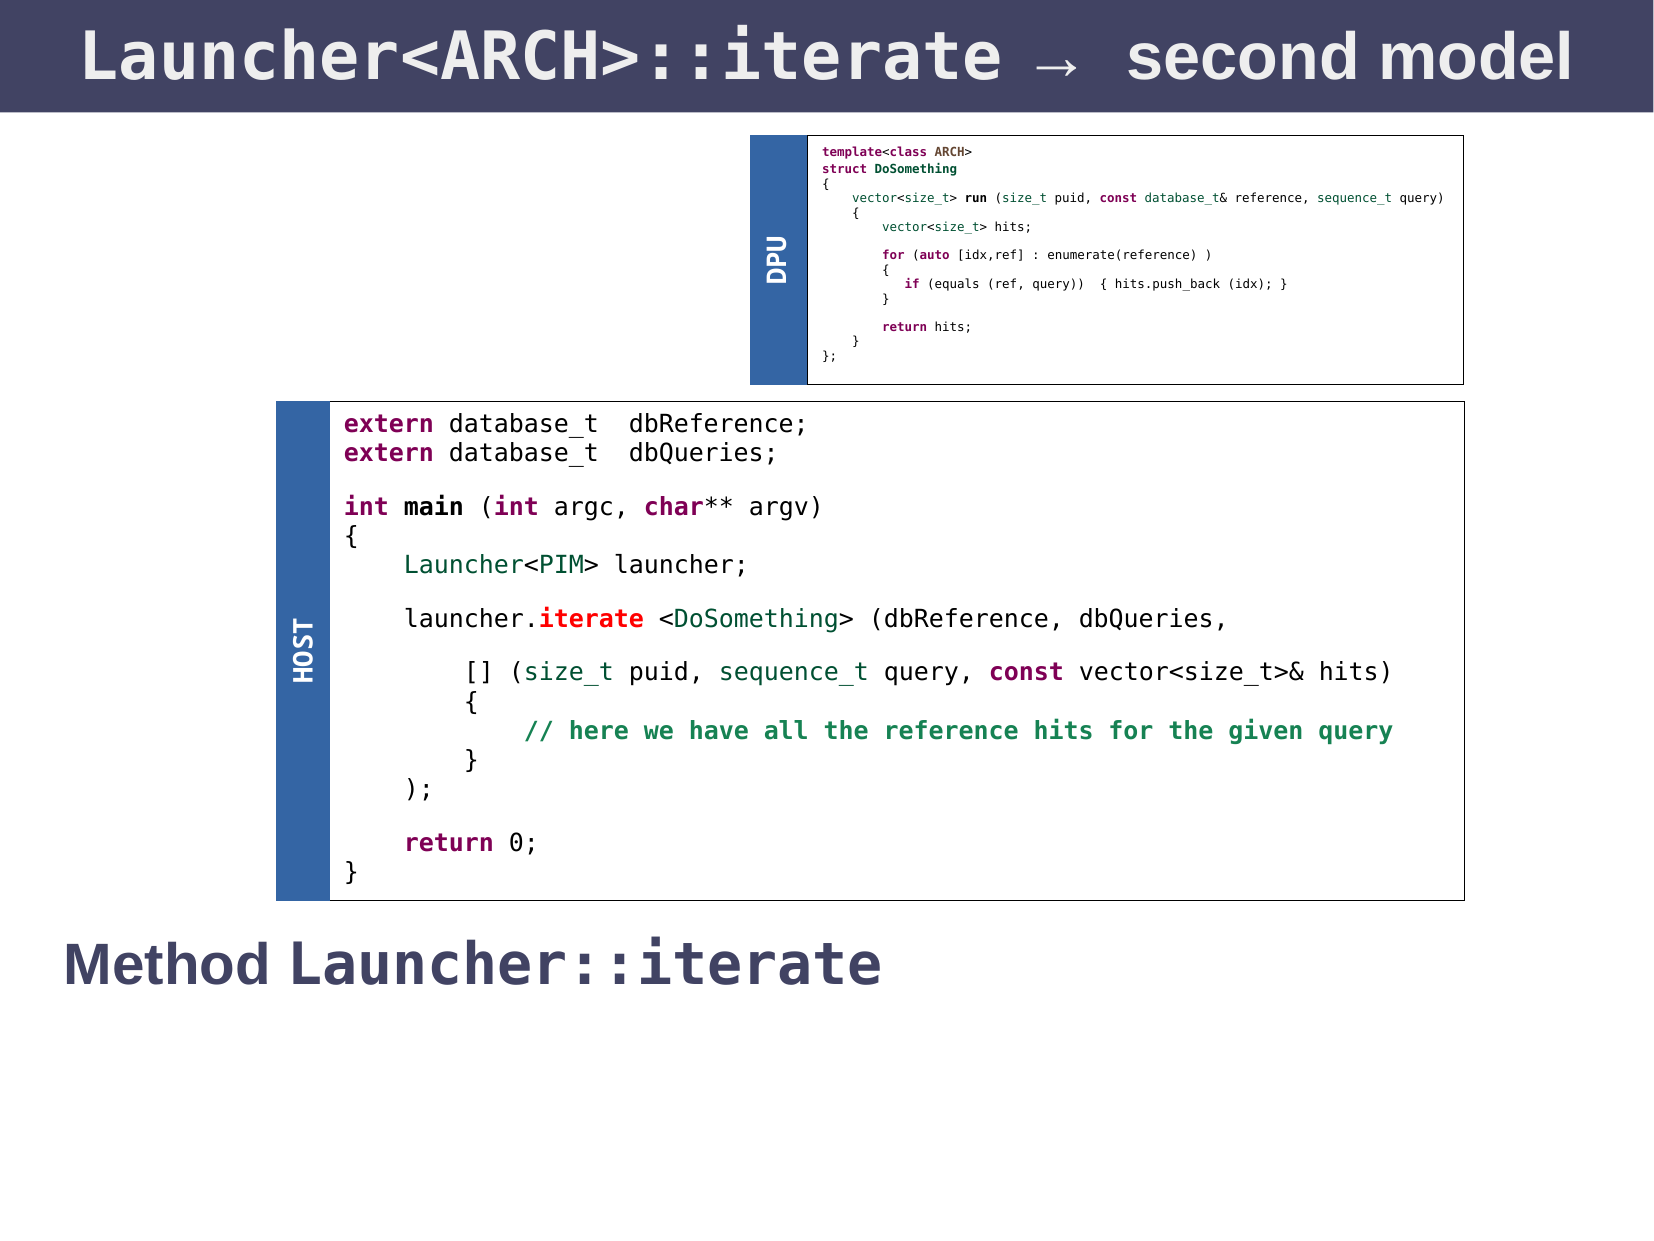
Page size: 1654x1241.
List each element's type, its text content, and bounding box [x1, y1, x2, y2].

text_box Method Launcher::iterate [49, 923, 1654, 1195]
text_box Launcher<ARCH>::iterate → second model [0, 0, 1654, 113]
text_box HOST [276, 401, 330, 901]
text_box template<class ARCH> struct DoSomething { vector<size_t> run (size_t puid, const database_t& reference, sequence_t query) { vector<size_t> hits; for (auto [idx,ref] : enumerate(reference) ) { if (equals (ref, query)) { hits.push_back (idx); } } return hits; } }; [807, 135, 1464, 385]
text_box DPU [750, 135, 807, 385]
text_box extern database_t dbReference; extern database_t dbQueries; int main (int argc, char** argv) { Launcher<PIM> launcher; launcher.iterate <DoSomething> (dbReference, dbQueries, [] (size_t puid, sequence_t query, const vector<size_t>& hits) { // here we have all the reference hits for the given query } ); return 0; } [330, 401, 1465, 901]
